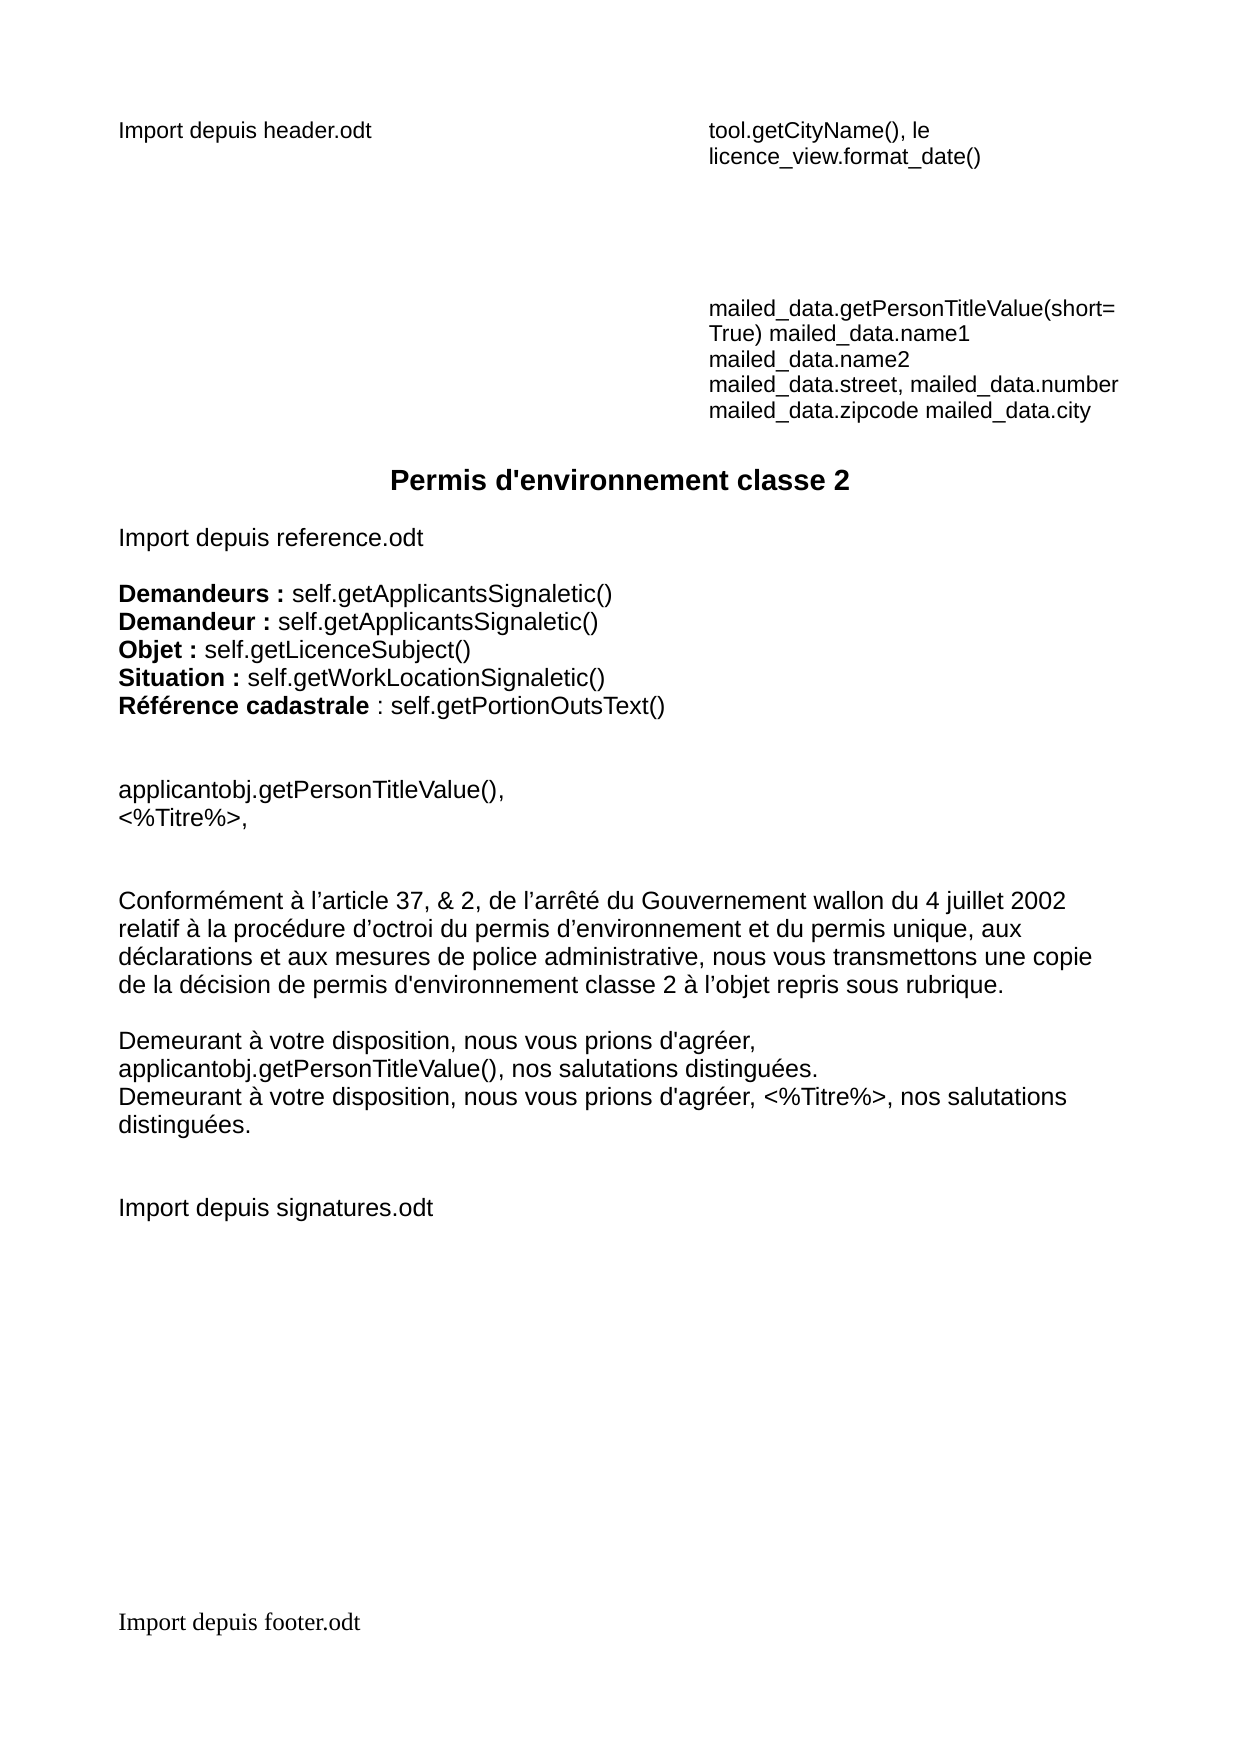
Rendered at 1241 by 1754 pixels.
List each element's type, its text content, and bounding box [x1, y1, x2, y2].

text Conformément à l’article 37, & 2, de l’arrêté du Gouvernement wallon du 4 juillet 2002 relatif à la procédure d’octroi du permis d’environnement et du permis unique, aux déclarations et aux mesures de police administrative, nous vous transmettons une copie de la décision de permis d'environnement classe 2 à l’objet repris sous rubrique. [118, 887, 1122, 999]
table_header Import depuis header.odt [118, 118, 708, 436]
text Import depuis signatures.odt [118, 1194, 1122, 1222]
table_header tool.getCityName(), le licence_view.format_date() mailed_data.getPersonTitleValue(short=True) mailed_data.name1 mailed_data.name2 mailed_data.street, mailed_data.number mailed_data.zipcode mailed_data.city [709, 118, 1128, 436]
title Permis d'environnement classe 2 [118, 464, 1122, 496]
text Référence cadastrale : self.getPortionOutsText() [118, 692, 1122, 720]
text Import depuis reference.odt [118, 524, 1122, 552]
text <%Titre%>, [118, 803, 1122, 831]
text Demandeur : self.getApplicantsSignaletic() [118, 608, 1122, 636]
text Situation : self.getWorkLocationSignaletic() [118, 664, 1122, 692]
text Objet : self.getLicenceSubject() [118, 636, 1122, 664]
text Demeurant à votre disposition, nous vous prions d'agréer, <%Titre%>, nos salutations distinguées. [118, 1083, 1122, 1138]
text Demandeurs : self.getApplicantsSignaletic() [118, 580, 1122, 608]
text Demeurant à votre disposition, nous vous prions d'agréer, applicantobj.getPersonTitleValue(), nos salutations distinguées. [118, 1027, 1122, 1083]
text applicantobj.getPersonTitleValue(), [118, 776, 1122, 803]
